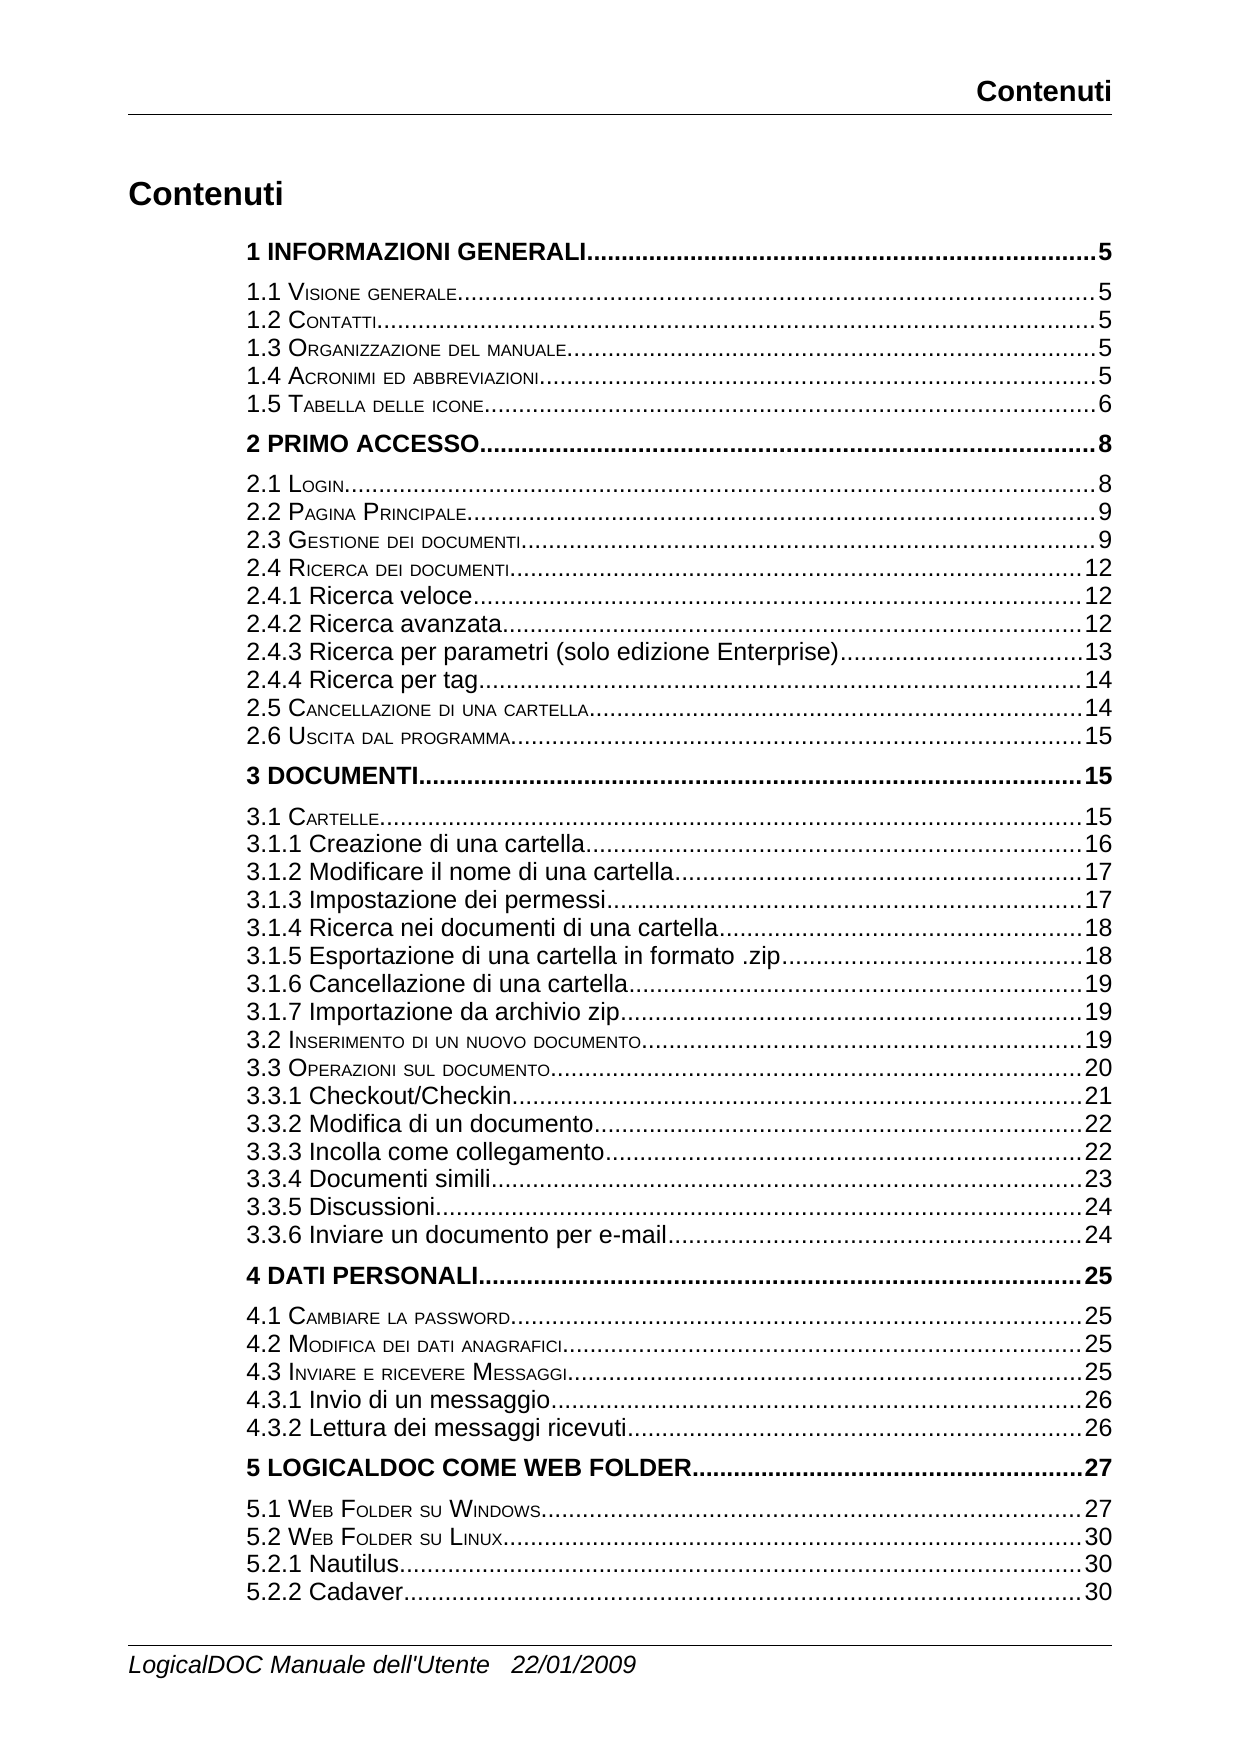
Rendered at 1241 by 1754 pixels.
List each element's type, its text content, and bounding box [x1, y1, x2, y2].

text 2 Primo accesso 8 [246, 430, 1112, 458]
text 4.2 Modifica dei dati anagrafici 25 [246, 1330, 1112, 1358]
text 2.4.1 Ricerca veloce 12 [246, 582, 1112, 610]
text 2.4.2 Ricerca avanzata 12 [246, 610, 1112, 638]
text 1 Informazioni generali 5 [246, 237, 1112, 265]
text 1.5 Tabella delle icone 6 [246, 389, 1112, 417]
text 4 Dati Personali 25 [246, 1261, 1112, 1289]
text 4.3 Inviare e ricevere Messaggi 25 [246, 1358, 1112, 1386]
text 3.2 Inserimento di un nuovo documento 19 [246, 1026, 1112, 1053]
text 5.2 Web Folder su Linux 30 [246, 1522, 1112, 1550]
text 2.1 Login 8 [246, 470, 1112, 498]
text 4.3.2 Lettura dei messaggi ricevuti 26 [246, 1413, 1112, 1441]
text 3.1.1 Creazione di una cartella 16 [246, 830, 1112, 858]
text 2.4 Ricerca dei documenti 12 [246, 554, 1112, 582]
text 3.3.4 Documenti simili 23 [246, 1165, 1112, 1193]
subtitle Contenuti [128, 175, 1112, 212]
text 3.3.6 Inviare un documento per e-mail 24 [246, 1221, 1112, 1249]
text 2.3 Gestione dei documenti 9 [246, 526, 1112, 554]
text 3.3.1 Checkout/Checkin 21 [246, 1081, 1112, 1109]
text 3.3.2 Modifica di un documento 22 [246, 1109, 1112, 1137]
text 3.1.7 Importazione da archivio zip 19 [246, 998, 1112, 1026]
text 3.3.3 Incolla come collegamento 22 [246, 1137, 1112, 1165]
text 2.4.4 Ricerca per tag 14 [246, 666, 1112, 693]
text 4.1 Cambiare la password 25 [246, 1302, 1112, 1330]
text 3 Documenti 15 [246, 762, 1112, 790]
text 2.6 Uscita dal programma 15 [246, 721, 1112, 749]
text 3.1 Cartelle 15 [246, 802, 1112, 830]
text 2.5 Cancellazione di una cartella 14 [246, 693, 1112, 721]
text 3.1.5 Esportazione di una cartella in formato .zip 18 [246, 942, 1112, 970]
text 3.1.4 Ricerca nei documenti di una cartella 18 [246, 914, 1112, 942]
text 2.4.3 Ricerca per parametri (solo edizione Enterprise) 13 [246, 638, 1112, 666]
text 1.1 Visione generale 5 [246, 278, 1112, 306]
text 3.1.6 Cancellazione di una cartella 19 [246, 970, 1112, 998]
text 3.1.2 Modificare il nome di una cartella 17 [246, 858, 1112, 886]
text 1.4 Acronimi ed abbreviazioni 5 [246, 361, 1112, 389]
text 4.3.1 Invio di un messaggio 26 [246, 1386, 1112, 1413]
text 3.1.3 Impostazione dei permessi 17 [246, 886, 1112, 914]
text 3.3.5 Discussioni 24 [246, 1193, 1112, 1221]
text 5.2.2 Cadaver 30 [246, 1578, 1112, 1606]
text 1.3 Organizzazione del manuale 5 [246, 333, 1112, 361]
text 5.2.1 Nautilus 30 [246, 1550, 1112, 1578]
text 2.2 Pagina Principale 9 [246, 498, 1112, 526]
text 5 LogicalDOC come Web Folder 27 [246, 1454, 1112, 1482]
text 5.1 Web Folder su Windows 27 [246, 1494, 1112, 1522]
text 3.3 Operazioni sul documento 20 [246, 1053, 1112, 1081]
text 1.2 Contatti 5 [246, 306, 1112, 333]
